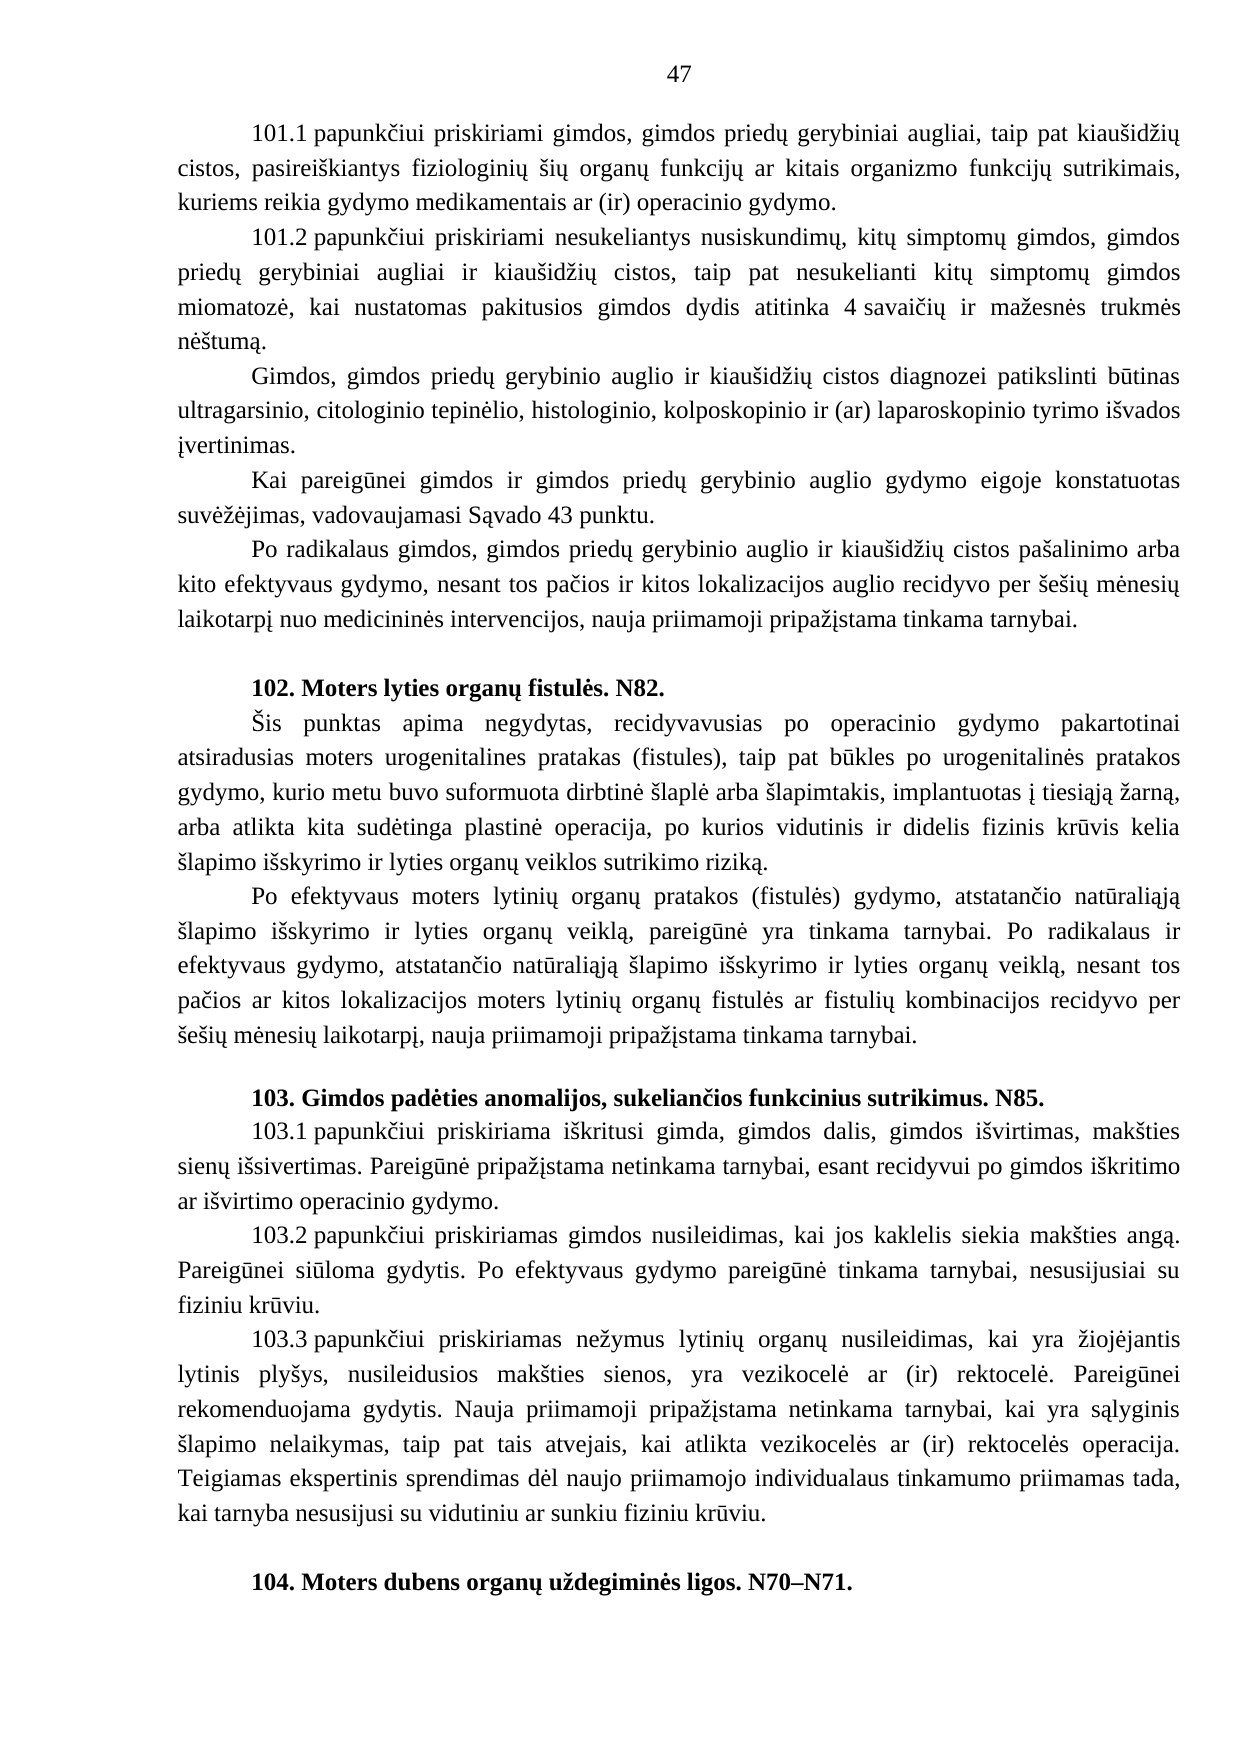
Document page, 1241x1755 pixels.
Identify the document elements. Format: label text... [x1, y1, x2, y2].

text 104. Moters dubens organų uždegiminės ligos. N70–N71. [177, 1567, 1181, 1596]
text 103.1 papunkčiui priskiriama iškritusi gimda, gimdos dalis, gimdos išvirtimas, makšties sienų išsivertimas. Pareigūnė pripažįstama netinkama tarnybai, esant recidyvui po gimdos iškritimo ar išvirtimo operacinio gydymo. [177, 1116, 1181, 1214]
text Kai pareigūnei gimdos ir gimdos priedų gerybinio auglio gydymo eigoje konstatuotas suvėžėjimas, vadovaujamasi Sąvado 43 punktu. [177, 465, 1181, 528]
text 103. Gimdos padėties anomalijos, sukeliančios funkcinius sutrikimus. N85. [177, 1083, 1181, 1112]
text 103.2 papunkčiui priskiriamas gimdos nusileidimas, kai jos kaklelis siekia makšties angą. Pareigūnei siūloma gydytis. Po efektyvaus gydymo pareigūnė tinkama tarnybai, nesusijusiai su fiziniu krūviu. [177, 1221, 1181, 1319]
text Po efektyvaus moters lytinių organų pratakos (fistulės) gydymo, atstatančio natūraliąją šlapimo išskyrimo ir lyties organų veiklą, pareigūnė yra tinkama tarnybai. Po radikalaus ir efektyvaus gydymo, atstatančio natūraliąją šlapimo išskyrimo ir lyties organų veiklą, nesant tos pačios ar kitos lokalizacijos moters lytinių organų fistulės ar fistulių kombinacijos recidyvo per šešių mėnesių laikotarpį, nauja priimamoji pripažįstama tinkama tarnybai. [177, 881, 1181, 1049]
text Šis punktas apima negydytas, recidyvavusias po operacinio gydymo pakartotinai atsiradusias moters urogenitalines pratakas (fistules), taip pat būkles po urogenitalinės pratakos gydymo, kurio metu buvo suformuota dirbtinė šlaplė arba šlapimtakis, implantuotas į tiesiąją žarną, arba atlikta kita sudėtinga plastinė operacija, po kurios vidutinis ir didelis fizinis krūvis kelia šlapimo išskyrimo ir lyties organų veiklos sutrikimo riziką. [177, 708, 1181, 875]
text 101.1 papunkčiui priskiriami gimdos, gimdos priedų gerybiniai augliai, taip pat kiaušidžių cistos, pasireiškiantys fiziologinių šių organų funkcijų ar kitais organizmo funkcijų sutrikimais, kuriems reikia gydymo medikamentais ar (ir) operacinio gydymo. [177, 118, 1181, 216]
text 102. Moters lyties organų fistulės. N82. [177, 673, 1181, 702]
text 103.3 papunkčiui priskiriamas nežymus lytinių organų nusileidimas, kai yra žiojėjantis lytinis plyšys, nusileidusios makšties sienos, yra vezikocelė ar (ir) rektocelė. Pareigūnei rekomenduojama gydytis. Nauja priimamoji pripažįstama netinkama tarnybai, kai yra sąlyginis šlapimo nelaikymas, taip pat tais atvejais, kai atlikta vezikocelės ar (ir) rektocelės operacija. Teigiamas ekspertinis sprendimas dėl naujo priimamojo individualaus tinkamumo priimamas tada, kai tarnyba nesusijusi su vidutiniu ar sunkiu fiziniu krūviu. [177, 1324, 1181, 1527]
text Po radikalaus gimdos, gimdos priedų gerybinio auglio ir kiaušidžių cistos pašalinimo arba kito efektyvaus gydymo, nesant tos pačios ir kitos lokalizacijos auglio recidyvo per šešių mėnesių laikotarpį nuo medicininės intervencijos, nauja priimamoji pripažįstama tinkama tarnybai. [177, 534, 1181, 632]
text 101.2 papunkčiui priskiriami nesukeliantys nusiskundimų, kitų simptomų gimdos, gimdos priedų gerybiniai augliai ir kiaušidžių cistos, taip pat nesukelianti kitų simptomų gimdos miomatozė, kai nustatomas pakitusios gimdos dydis atitinka 4 savaičių ir mažesnės trukmės nėštumą. [177, 222, 1181, 355]
text Gimdos, gimdos priedų gerybinio auglio ir kiaušidžių cistos diagnozei patikslinti būtinas ultragarsinio, citologinio tepinėlio, histologinio, kolposkopinio ir (ar) laparoskopinio tyrimo išvados įvertinimas. [177, 361, 1181, 459]
